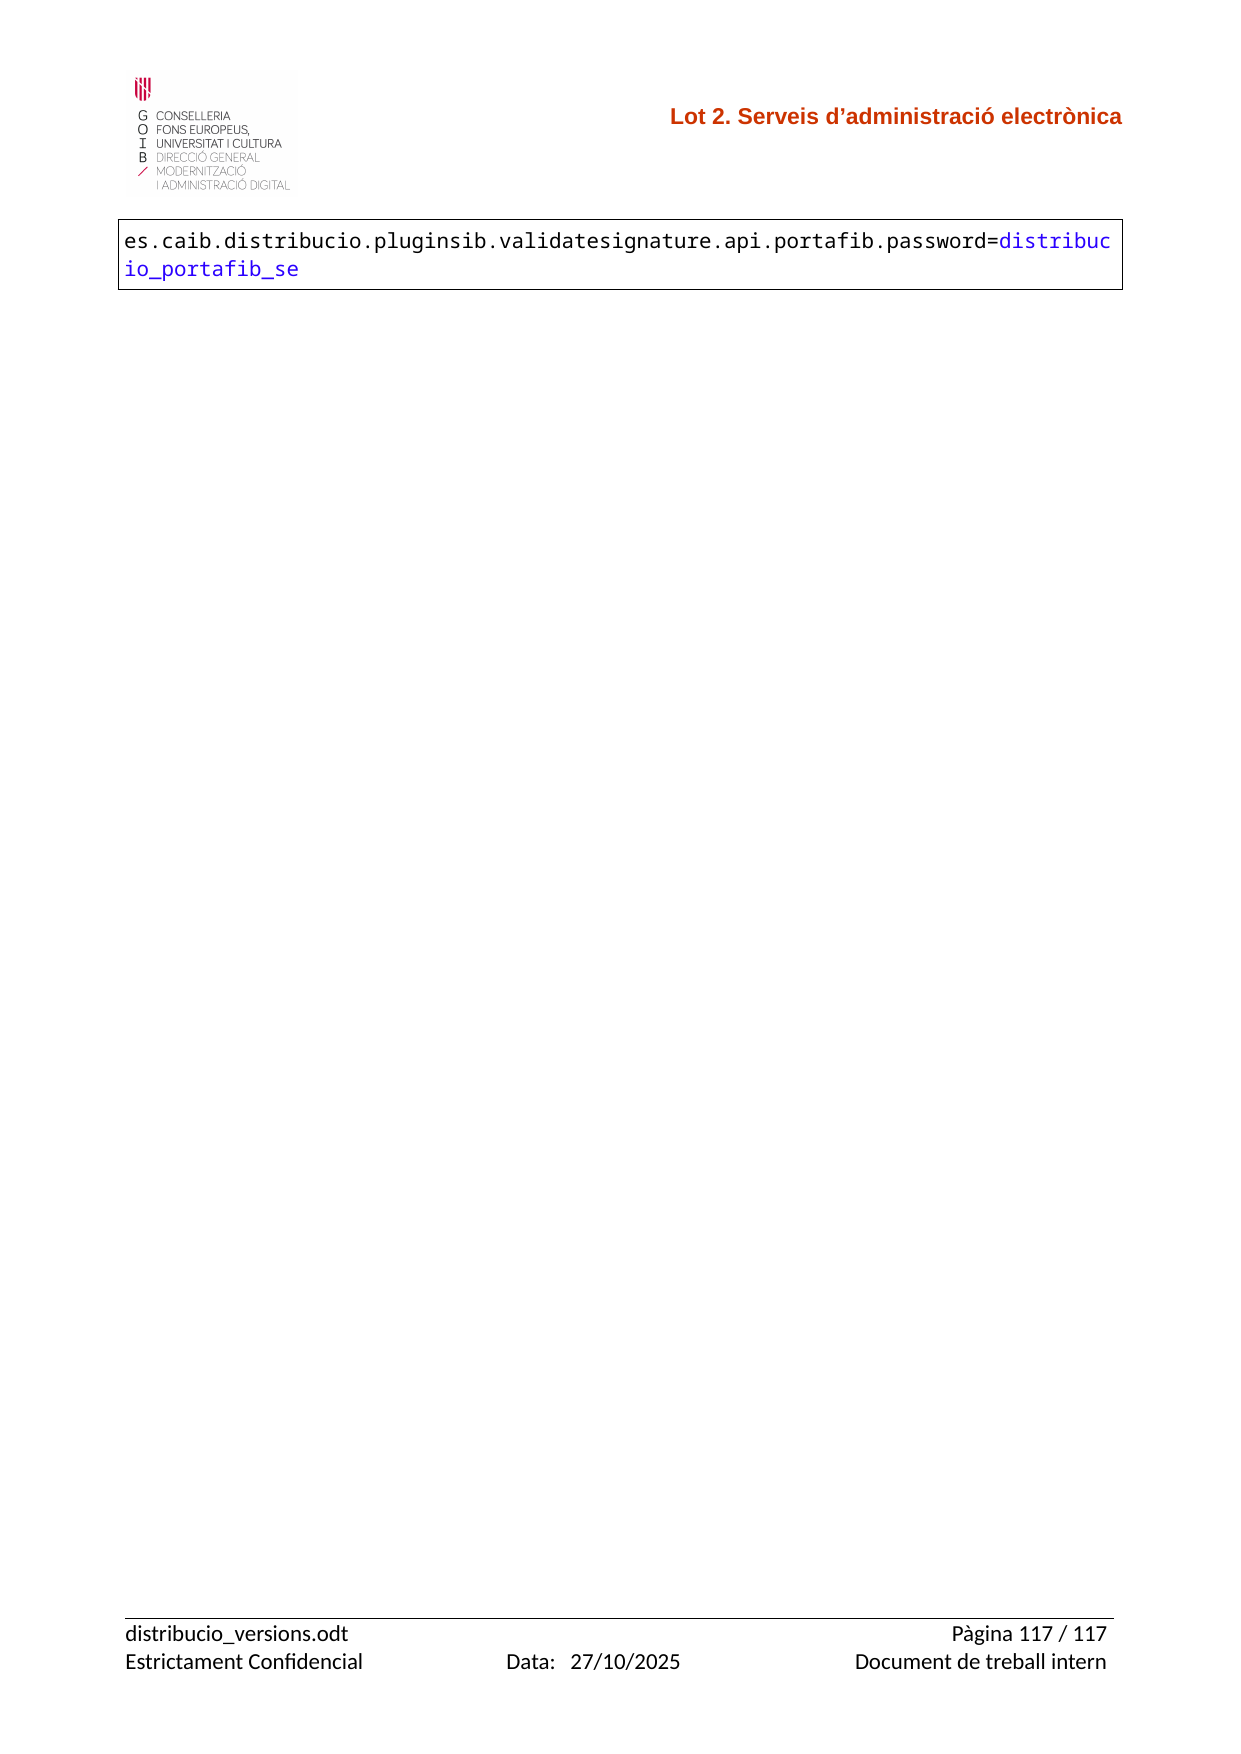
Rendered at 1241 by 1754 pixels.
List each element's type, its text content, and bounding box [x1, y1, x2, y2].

picture [126, 70, 299, 197]
table_header es.caib.distribucio.pluginsib.validatesignature.api.portafib.password=distribucio_portafib_se [119, 220, 1122, 288]
